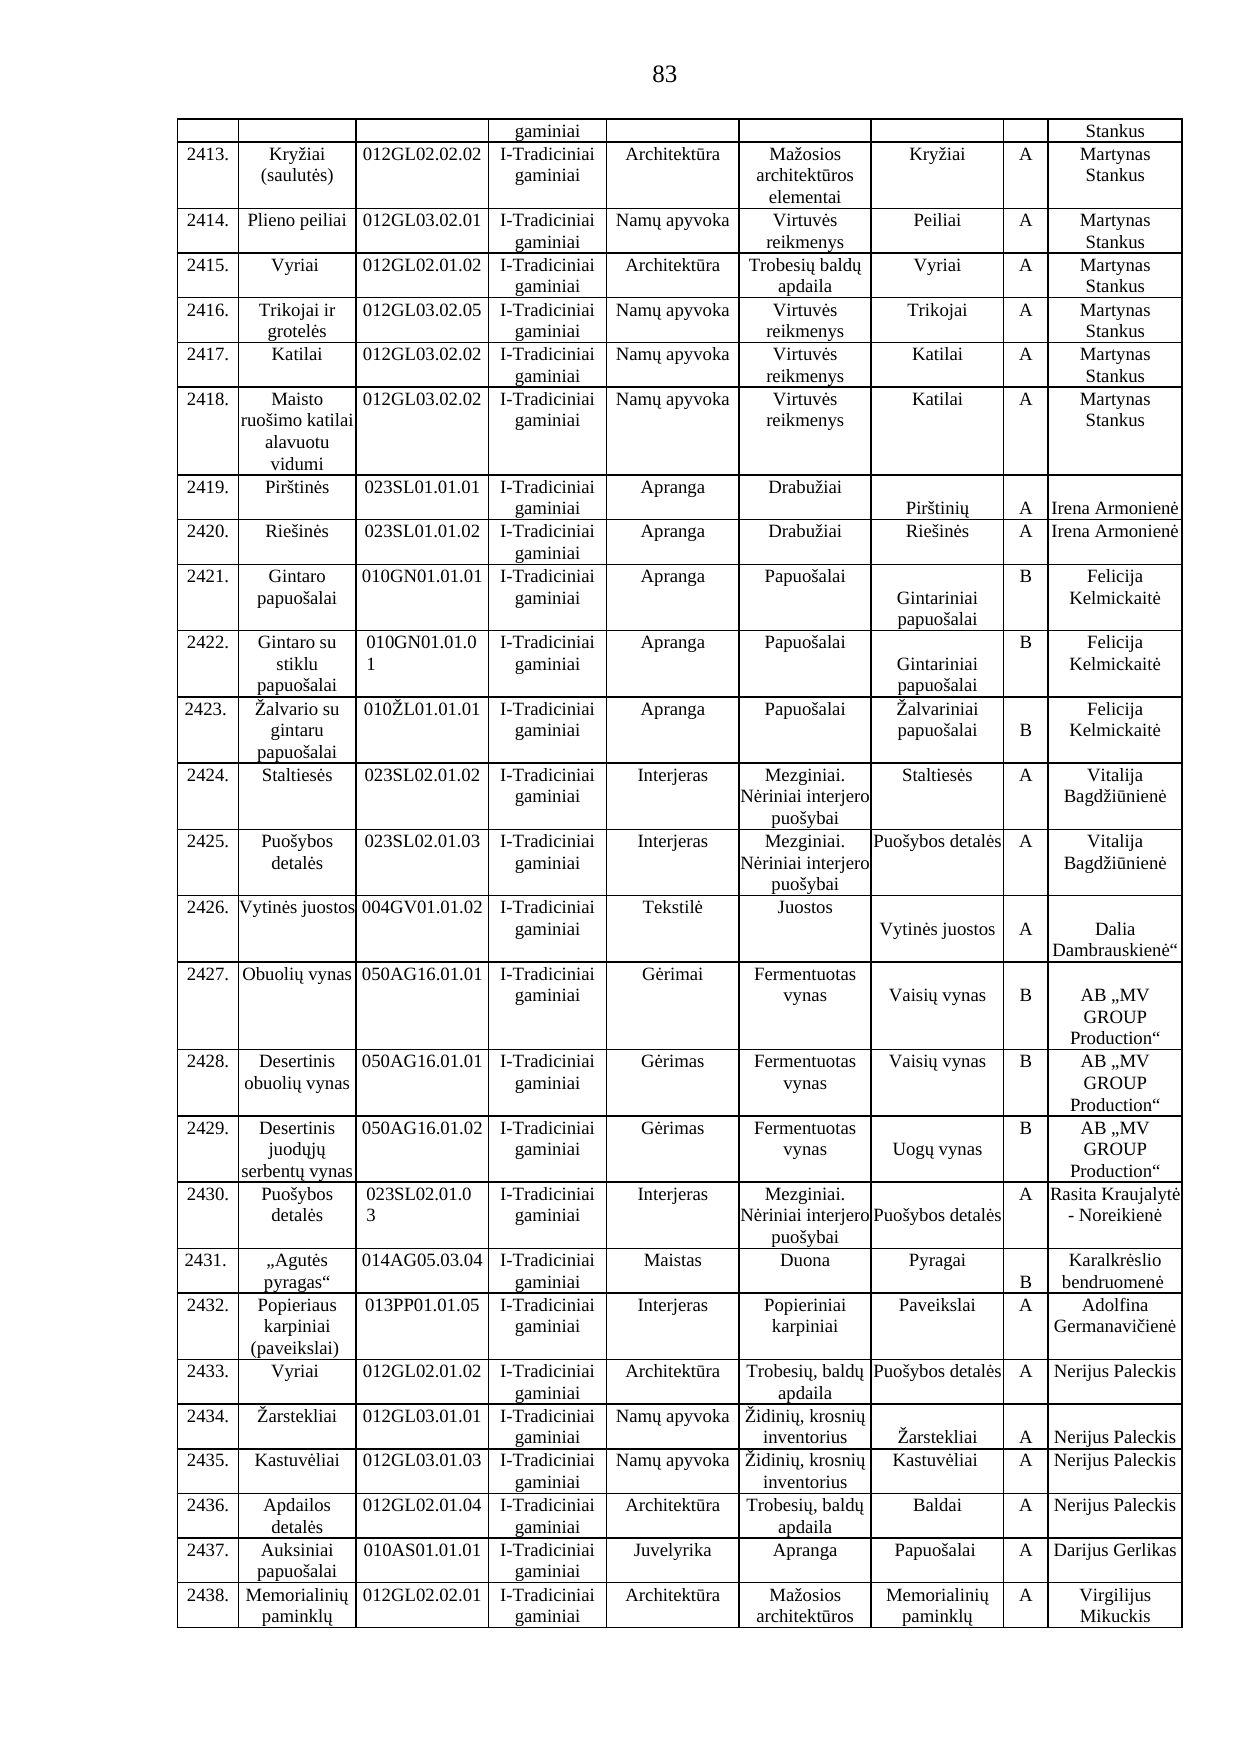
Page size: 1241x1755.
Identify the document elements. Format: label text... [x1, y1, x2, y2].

table_cell 010ŽL01.01.01 [357, 698, 488, 762]
table_cell Kryžiai (saulutės) [239, 143, 355, 207]
table_cell I-Tradiciniai gaminiai [489, 896, 606, 961]
table_cell Memorialinių paminklų [872, 1583, 1003, 1627]
table_cell Papuošalai [740, 631, 870, 696]
table_cell Virgilijus Mikuckis [1049, 1583, 1181, 1627]
table_cell AB „MV GROUP Production“ [1049, 1050, 1181, 1115]
table_cell Apranga [607, 520, 738, 563]
table_cell 023SL02.01.02 [357, 764, 488, 828]
table_cell A [1004, 254, 1047, 297]
table_cell B [1004, 1117, 1047, 1181]
table_cell Martynas Stankus [1049, 388, 1181, 474]
table_cell Felicija Kelmickaitė [1049, 698, 1181, 762]
table_cell Interjeras [607, 1183, 738, 1247]
table_cell A [1004, 520, 1047, 563]
table_cell Trobesių baldų apdaila [740, 254, 870, 297]
table_cell 2427. [178, 963, 238, 1049]
table_cell [357, 631, 488, 696]
table_cell Trikojai [872, 298, 1003, 342]
table_cell I-Tradiciniai gaminiai [489, 1583, 606, 1627]
table_cell B [1004, 1249, 1047, 1292]
table_cell 023SL01.01.02 [357, 520, 488, 563]
table_cell Martynas Stankus [1049, 143, 1181, 207]
table_cell 2416. [178, 298, 238, 342]
table_cell Desertinis obuolių vynas [239, 1050, 355, 1115]
table_cell I-Tradiciniai gaminiai [489, 764, 606, 828]
table_cell 012GL02.01.04 [357, 1494, 488, 1537]
table_cell I-Tradiciniai gaminiai [489, 1050, 606, 1115]
table_cell 2421. [178, 565, 238, 630]
table_cell Vitalija Bagdžiūnienė [1049, 764, 1181, 828]
table_cell B [1004, 1050, 1047, 1115]
table_cell A [1004, 1294, 1047, 1358]
table_cell 2423. [178, 698, 238, 762]
table_cell Židinių, krosnių inventorius [740, 1405, 870, 1448]
table_cell Interjeras [607, 830, 738, 895]
table_cell B [1004, 963, 1047, 1049]
table_cell A [1004, 476, 1047, 519]
table_cell I-Tradiciniai gaminiai [489, 476, 606, 519]
table_cell Architektūra [607, 254, 738, 297]
table_cell Pyragai [872, 1249, 1003, 1292]
table_cell [357, 120, 488, 141]
table_cell I-Tradiciniai gaminiai [489, 1539, 606, 1582]
table_cell Puošybos detalės [239, 830, 355, 895]
table_cell Riešinės [239, 520, 355, 563]
table_cell Vytinės juostos [872, 896, 1003, 961]
table_cell I-Tradiciniai gaminiai [489, 1249, 606, 1292]
table_cell 012GL02.01.02 [357, 254, 488, 297]
table_cell Martynas Stankus [1049, 209, 1181, 252]
table_cell Gėrimas [607, 1050, 738, 1115]
table_cell Drabužiai [740, 520, 870, 563]
table_cell Interjeras [607, 1294, 738, 1358]
table_cell Namų apyvoka [607, 343, 738, 386]
table_cell Desertinis juodųjų serbentų vynas [239, 1117, 355, 1181]
table_cell 2432. [178, 1294, 238, 1358]
table_cell Vytinės juostos [239, 896, 355, 961]
table_cell Žalvario su gintaru papuošalai [239, 698, 355, 762]
table_cell 050AG16.01.02 [357, 1117, 488, 1181]
table_cell Katilai [872, 388, 1003, 474]
table_cell AB „MV GROUP Production“ [1049, 1117, 1181, 1181]
table_cell I-Tradiciniai gaminiai [489, 388, 606, 474]
table_cell Vyriai [872, 254, 1003, 297]
table_cell 010GN01.01.01 [357, 565, 488, 630]
table_cell Namų apyvoka [607, 388, 738, 474]
table_cell I-Tradiciniai gaminiai [489, 698, 606, 762]
table_cell Uogų vynas [872, 1117, 1003, 1181]
table_cell 013PP01.01.05 [357, 1294, 488, 1358]
table_cell 050AG16.01.01 [357, 1050, 488, 1115]
table_cell A [1004, 1494, 1047, 1537]
table_cell Puošybos detalės [872, 1183, 1003, 1247]
table_cell 2425. [178, 830, 238, 895]
table_cell [607, 120, 738, 141]
table_cell 012GL03.02.02 [357, 388, 488, 474]
table_cell Tekstilė [607, 896, 738, 961]
table_cell Katilai [239, 343, 355, 386]
table_cell 012GL02.02.02 [357, 143, 488, 207]
table_cell Mažosios architektūros [740, 1583, 870, 1627]
table_cell Virtuvės reikmenys [740, 343, 870, 386]
table_cell I-Tradiciniai gaminiai [489, 1183, 606, 1247]
table_cell A [1004, 896, 1047, 961]
table_cell Darijus Gerlikas [1049, 1539, 1181, 1582]
table_cell I-Tradiciniai gaminiai [489, 830, 606, 895]
table_cell I-Tradiciniai gaminiai [489, 298, 606, 342]
table_cell A [1004, 1183, 1047, 1247]
table_cell „Agutės pyragas“ [239, 1249, 355, 1292]
table_cell gaminiai [489, 120, 606, 141]
table_cell Židinių, krosnių inventorius [740, 1450, 870, 1492]
table_cell Maisto ruošimo katilai alavuotu vidumi [239, 388, 355, 474]
table_cell A [1004, 764, 1047, 828]
table_cell 2435. [178, 1450, 238, 1492]
table_cell I-Tradiciniai gaminiai [489, 1360, 606, 1403]
table_cell A [1004, 1405, 1047, 1448]
table_cell Architektūra [607, 1494, 738, 1537]
table_cell A [1004, 143, 1047, 207]
table_cell AB „MV GROUP Production“ [1049, 963, 1181, 1049]
table_cell Karalkrėslio bendruomenė [1049, 1249, 1181, 1292]
table_cell I-Tradiciniai gaminiai [489, 1117, 606, 1181]
table_cell A [1004, 830, 1047, 895]
table_cell A [1004, 1360, 1047, 1403]
table_cell Juvelyrika [607, 1539, 738, 1582]
table_cell Irena Armonienė [1049, 476, 1181, 519]
table_cell 2429. [178, 1117, 238, 1181]
table_cell Apranga [607, 565, 738, 630]
table_cell Papuošalai [740, 565, 870, 630]
table_cell I-Tradiciniai gaminiai [489, 631, 606, 696]
table_cell Žarstekliai [239, 1405, 355, 1448]
table_cell Trobesių, baldų apdaila [740, 1494, 870, 1537]
table_cell B [1004, 698, 1047, 762]
table_cell 2430. [178, 1183, 238, 1247]
table_cell Fermentuotas vynas [740, 963, 870, 1049]
table_cell I-Tradiciniai gaminiai [489, 1450, 606, 1492]
table_cell Apranga [607, 476, 738, 519]
table_cell Žarstekliai [872, 1405, 1003, 1448]
table_cell [1004, 120, 1047, 141]
table_cell Gėrimas [607, 1117, 738, 1181]
table_cell Papuošalai [872, 1539, 1003, 1582]
table_cell 2413. [178, 143, 238, 207]
table_cell 2438. [178, 1583, 238, 1627]
table_cell 014AG05.03.04 [357, 1249, 488, 1292]
table_cell Namų apyvoka [607, 298, 738, 342]
table_cell 023SL01.01.01 [357, 476, 488, 519]
table_cell A [1004, 343, 1047, 386]
table_cell Architektūra [607, 143, 738, 207]
table_cell Baldai [872, 1494, 1003, 1537]
table_cell Popieriniai karpiniai [740, 1294, 870, 1358]
table_cell Felicija Kelmickaitė [1049, 631, 1181, 696]
table_cell Namų apyvoka [607, 209, 738, 252]
table_cell Žalvariniai papuošalai [872, 698, 1003, 762]
table_cell I-Tradiciniai gaminiai [489, 143, 606, 207]
table_cell Nerijus Paleckis [1049, 1405, 1181, 1448]
table_cell Kryžiai [872, 143, 1003, 207]
table_cell Papuošalai [740, 698, 870, 762]
table_cell [740, 120, 870, 141]
table_cell Gintariniai papuošalai [872, 631, 1003, 696]
table_cell 2437. [178, 1539, 238, 1582]
table_cell 2426. [178, 896, 238, 961]
table_cell Staltiesės [239, 764, 355, 828]
table_cell [239, 120, 355, 141]
table_cell Staltiesės [872, 764, 1003, 828]
table_cell Drabužiai [740, 476, 870, 519]
table_cell Vaisių vynas [872, 963, 1003, 1049]
table_cell Mažosios architektūros elementai [740, 143, 870, 207]
table_cell A [1004, 388, 1047, 474]
table_cell Interjeras [607, 764, 738, 828]
table_cell I-Tradiciniai gaminiai [489, 1494, 606, 1537]
table_cell 004GV01.01.02 [357, 896, 488, 961]
table_cell Gintaro su stiklu papuošalai [239, 631, 355, 696]
table_cell I-Tradiciniai gaminiai [489, 343, 606, 386]
table_cell 2418. [178, 388, 238, 474]
table_cell I-Tradiciniai gaminiai [489, 1294, 606, 1358]
table_cell Adolfina Germanavičienė [1049, 1294, 1181, 1358]
table_cell Stankus [1049, 120, 1181, 141]
table_cell Puošybos detalės [872, 1360, 1003, 1403]
table_cell Pirštinės [239, 476, 355, 519]
table_cell 010AS01.01.01 [357, 1539, 488, 1582]
table_cell Architektūra [607, 1583, 738, 1627]
table_cell Maistas [607, 1249, 738, 1292]
table_cell 012GL02.02.01 [357, 1583, 488, 1627]
table_cell 2415. [178, 254, 238, 297]
table_cell 2436. [178, 1494, 238, 1537]
table_cell 012GL03.01.01 [357, 1405, 488, 1448]
table_cell 2433. [178, 1360, 238, 1403]
table_cell 2419. [178, 476, 238, 519]
table_cell Fermentuotas vynas [740, 1050, 870, 1115]
table_cell 2424. [178, 764, 238, 828]
table_cell [872, 120, 1003, 141]
table_cell I-Tradiciniai gaminiai [489, 209, 606, 252]
table_cell 2428. [178, 1050, 238, 1115]
table_cell Popieriaus karpiniai (paveikslai) [239, 1294, 355, 1358]
table_cell Apranga [740, 1539, 870, 1582]
table_cell Gintaro papuošalai [239, 565, 355, 630]
table_cell I-Tradiciniai gaminiai [489, 565, 606, 630]
table_cell Vitalija Bagdžiūnienė [1049, 830, 1181, 895]
table_cell A [1004, 1583, 1047, 1627]
table_cell Trikojai ir grotelės [239, 298, 355, 342]
table_cell Puošybos detalės [872, 830, 1003, 895]
table_cell B [1004, 631, 1047, 696]
table_cell Gintariniai papuošalai [872, 565, 1003, 630]
table_cell 012GL03.02.01 [357, 209, 488, 252]
table_cell Vyriai [239, 254, 355, 297]
table_cell 012GL02.01.02 [357, 1360, 488, 1403]
table_cell I-Tradiciniai gaminiai [489, 963, 606, 1049]
table_cell 2417. [178, 343, 238, 386]
table_cell Gėrimai [607, 963, 738, 1049]
table_cell Apranga [607, 631, 738, 696]
table_cell 012GL03.02.02 [357, 343, 488, 386]
table_cell Martynas Stankus [1049, 254, 1181, 297]
table_header 010GN01.01.01 [357, 631, 488, 674]
table_cell A [1004, 1450, 1047, 1492]
table_cell I-Tradiciniai gaminiai [489, 254, 606, 297]
table_cell Rasita Kraujalytė - Noreikienė [1049, 1183, 1181, 1247]
table_cell I-Tradiciniai gaminiai [489, 520, 606, 563]
table_cell Pirštinių [872, 476, 1003, 519]
table_cell Nerijus Paleckis [1049, 1494, 1181, 1537]
table_cell Auksiniai papuošalai [239, 1539, 355, 1582]
table_cell Memorialinių paminklų [239, 1583, 355, 1627]
table_cell 2434. [178, 1405, 238, 1448]
table_cell Martynas Stankus [1049, 343, 1181, 386]
table_cell Fermentuotas vynas [740, 1117, 870, 1181]
table_cell Apdailos detalės [239, 1494, 355, 1537]
table_cell 2414. [178, 209, 238, 252]
table_header 023SL02.01.03 [357, 1183, 488, 1226]
table_cell Vaisių vynas [872, 1050, 1003, 1115]
table_cell Duona [740, 1249, 870, 1292]
table_cell Paveikslai [872, 1294, 1003, 1358]
table_cell Kastuvėliai [872, 1450, 1003, 1492]
table_cell Dalia Dambrauskienė“ [1049, 896, 1181, 961]
table_cell Virtuvės reikmenys [740, 388, 870, 474]
table_cell Virtuvės reikmenys [740, 209, 870, 252]
table_cell 050AG16.01.01 [357, 963, 488, 1049]
table_cell Obuolių vynas [239, 963, 355, 1049]
table_cell Peiliai [872, 209, 1003, 252]
table_cell Apranga [607, 698, 738, 762]
table_cell Vyriai [239, 1360, 355, 1403]
table_cell Mezginiai. Nėriniai interjero puošybai [740, 1183, 870, 1247]
table_cell Mezginiai. Nėriniai interjero puošybai [740, 830, 870, 895]
table_cell 023SL02.01.03 [357, 830, 488, 895]
table_cell I-Tradiciniai gaminiai [489, 1405, 606, 1448]
table_cell Martynas Stankus [1049, 298, 1181, 342]
table_cell Puošybos detalės [239, 1183, 355, 1247]
table_cell 2422. [178, 631, 238, 696]
table_cell 2431. [178, 1249, 238, 1292]
table_cell Virtuvės reikmenys [740, 298, 870, 342]
table_cell Kastuvėliai [239, 1450, 355, 1492]
table_cell [178, 120, 238, 141]
table_cell Irena Armonienė [1049, 520, 1181, 563]
table_cell A [1004, 209, 1047, 252]
table_cell [357, 1183, 488, 1247]
table_cell B [1004, 565, 1047, 630]
table_cell Katilai [872, 343, 1003, 386]
table_cell Nerijus Paleckis [1049, 1450, 1181, 1492]
table_cell 2420. [178, 520, 238, 563]
table_cell Namų apyvoka [607, 1405, 738, 1448]
table_cell Namų apyvoka [607, 1450, 738, 1492]
table_cell Nerijus Paleckis [1049, 1360, 1181, 1403]
table_cell 012GL03.02.05 [357, 298, 488, 342]
table_cell Juostos [740, 896, 870, 961]
table_cell A [1004, 1539, 1047, 1582]
table_cell A [1004, 298, 1047, 342]
table_cell Riešinės [872, 520, 1003, 563]
table_cell Plieno peiliai [239, 209, 355, 252]
table_cell Architektūra [607, 1360, 738, 1403]
table_cell 012GL03.01.03 [357, 1450, 488, 1492]
table_cell Trobesių, baldų apdaila [740, 1360, 870, 1403]
table_cell Felicija Kelmickaitė [1049, 565, 1181, 630]
table_cell Mezginiai. Nėriniai interjero puošybai [740, 764, 870, 828]
